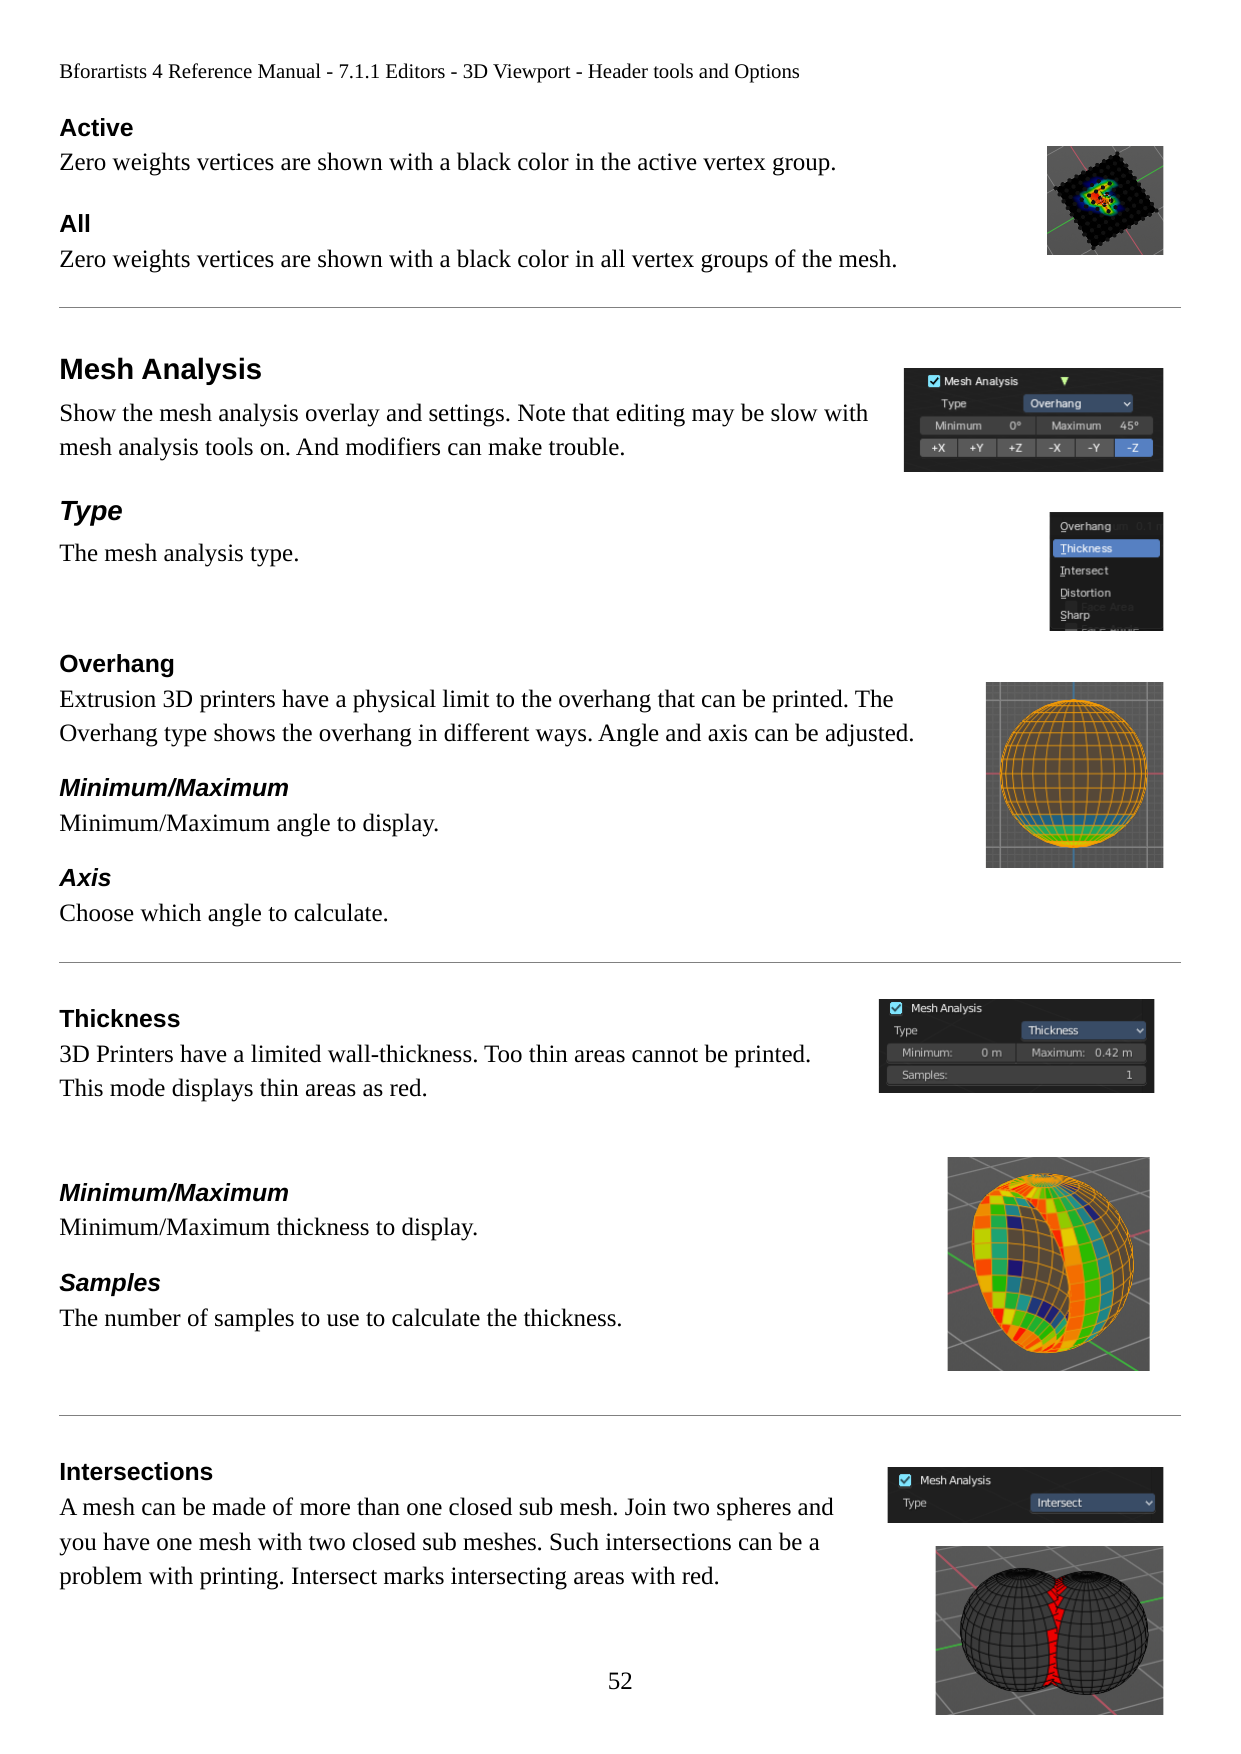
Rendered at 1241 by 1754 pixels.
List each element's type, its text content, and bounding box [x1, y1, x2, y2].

text Zero weights vertices are shown with a black color in all vertex groups of the mesh. [59, 244, 1181, 272]
subtitle [1164, 209, 1181, 237]
text [1164, 538, 1181, 567]
subtitle [1150, 1178, 1181, 1206]
text Extrusion 3D printers have a physical limit to the overhang that can be printed. The Overhang type shows the overhang in different ways. Angle and axis can be adjusted. [59, 684, 985, 747]
subtitle Intersections [59, 1457, 1181, 1486]
subtitle Mesh Analysis [59, 352, 1181, 385]
picture [1047, 146, 1164, 255]
text [1150, 1212, 1181, 1241]
subtitle [1164, 773, 1181, 802]
text Choose which angle to calculate. [59, 898, 1181, 927]
text Minimum/Maximum thickness to display. [59, 1212, 947, 1241]
subtitle Thickness [59, 1004, 878, 1033]
text The mesh analysis type. [59, 538, 1049, 567]
picture [1049, 512, 1164, 631]
subtitle All [59, 209, 1047, 237]
picture [878, 999, 1155, 1093]
subtitle Type [59, 494, 1181, 526]
picture [985, 682, 1164, 868]
subtitle [1150, 1268, 1181, 1296]
subtitle Active [59, 113, 1181, 141]
subtitle Overhang [59, 649, 1181, 677]
text Show the mesh analysis overlay and settings. Note that editing may be slow with mesh analysis tools on. And modifiers can make trouble. [59, 398, 903, 461]
subtitle Samples [59, 1268, 947, 1296]
subtitle Axis [59, 863, 1181, 892]
text A mesh can be made of more than one closed sub mesh. Join two spheres and you have one mesh with two closed sub meshes. Such intersections can be a problem with printing. Intersect marks intersecting areas with red. [59, 1492, 1181, 1590]
picture [935, 1546, 1164, 1715]
subtitle [1155, 1004, 1181, 1033]
subtitle Minimum/Maximum [59, 1178, 947, 1206]
text Minimum/Maximum angle to display. [59, 808, 985, 837]
text Zero weights vertices are shown with a black color in the active vertex group. [59, 147, 1047, 176]
picture [887, 1467, 1164, 1523]
text 3D Printers have a limited wall-thickness. Too thin areas cannot be printed. This mode displays thin areas as red. [59, 1039, 1181, 1102]
picture [903, 368, 1164, 472]
subtitle Minimum/Maximum [59, 773, 985, 802]
picture [947, 1157, 1150, 1371]
text The number of samples to use to calculate the thickness. [59, 1303, 947, 1331]
